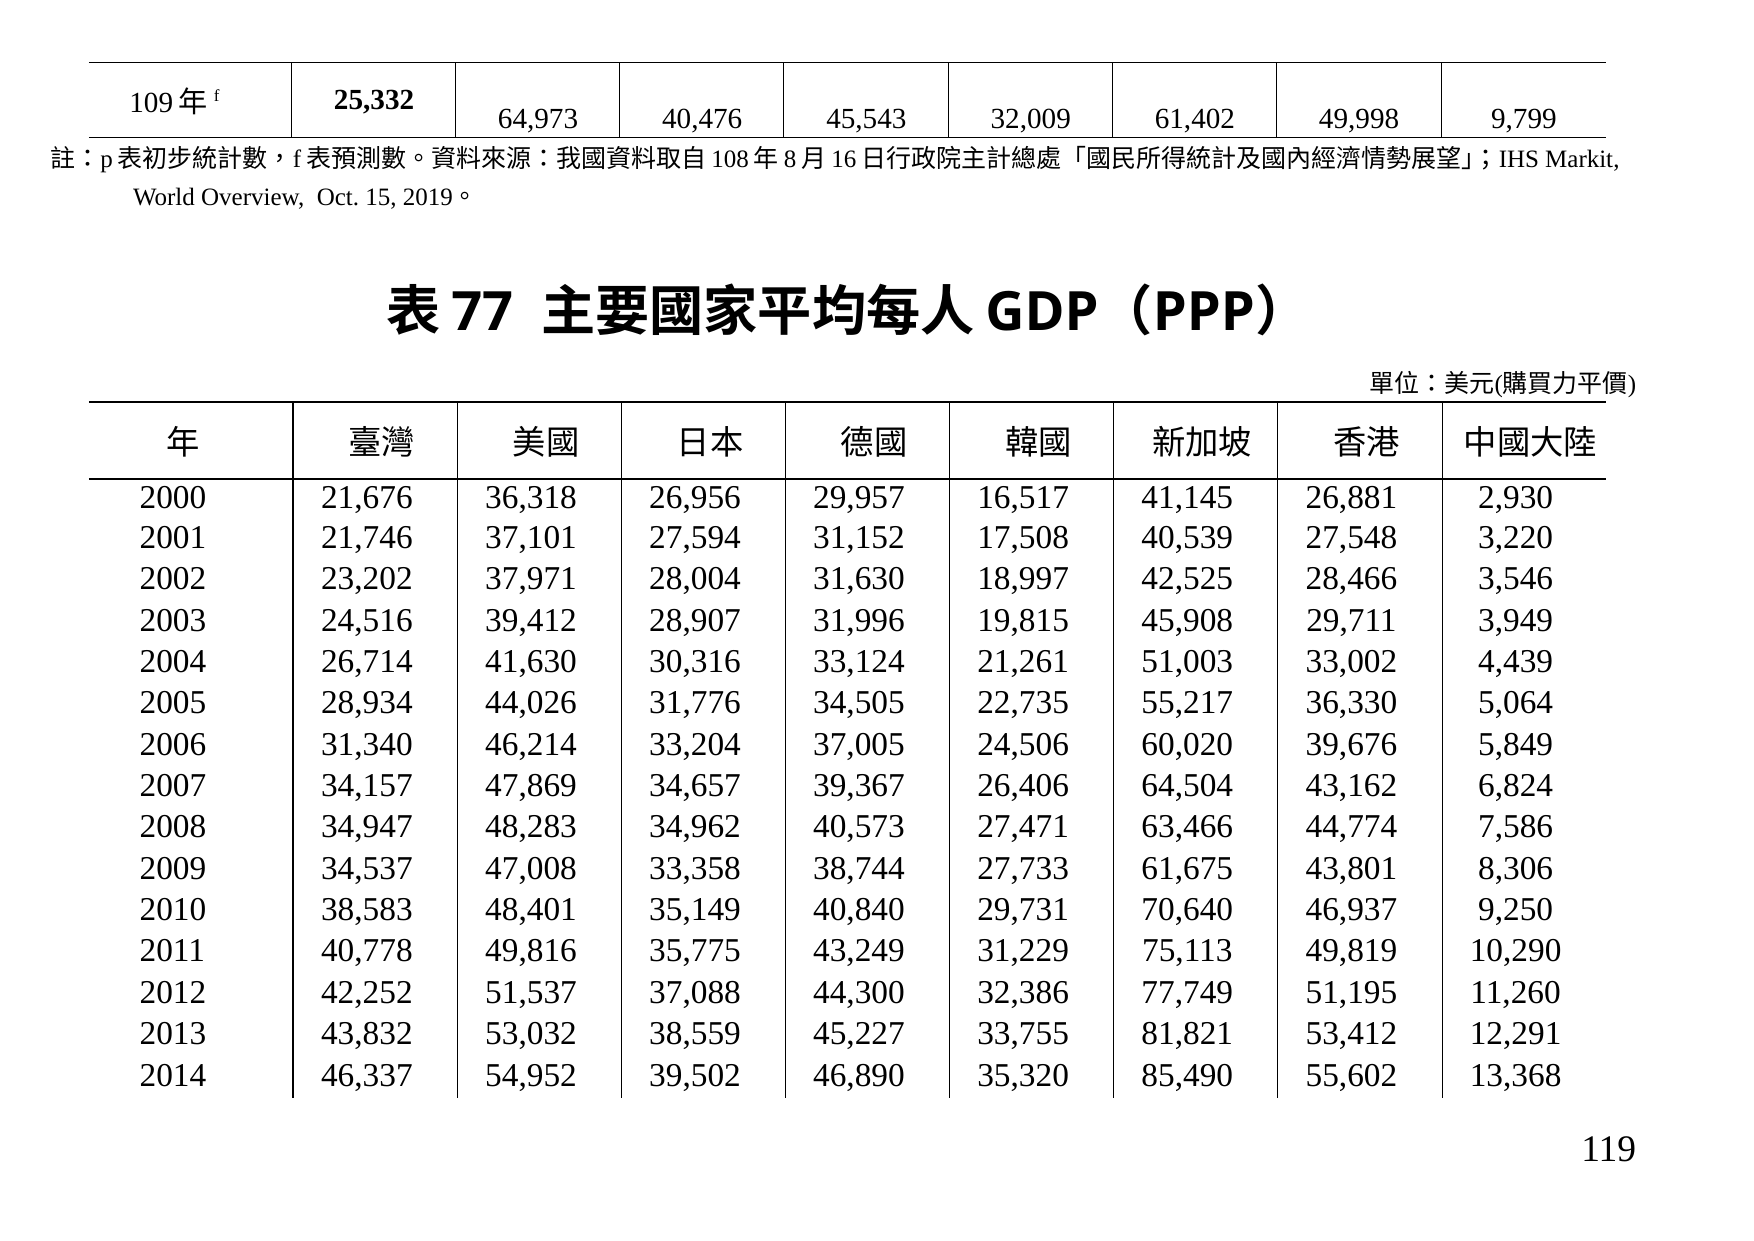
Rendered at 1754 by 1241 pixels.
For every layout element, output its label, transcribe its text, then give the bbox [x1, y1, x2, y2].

table_cell 31,996 [786, 602, 949, 643]
table_cell 27,733 [950, 850, 1113, 891]
table_header 新加坡 [1114, 403, 1277, 478]
table_cell 46,214 [458, 726, 621, 767]
table_cell 55,602 [1278, 1057, 1442, 1098]
table_cell 47,869 [458, 767, 621, 808]
table_cell 8,306 [1443, 850, 1606, 891]
table_cell 17,508 [950, 519, 1113, 560]
table_cell 38,744 [786, 850, 949, 891]
table_cell 36,318 [458, 480, 621, 519]
table_cell 25,332 [292, 63, 455, 137]
table_cell 2,930 [1443, 480, 1606, 519]
table_cell 40,778 [294, 933, 457, 974]
table_cell 46,337 [294, 1057, 457, 1098]
table_cell 18,997 [950, 560, 1113, 602]
table_cell 39,676 [1278, 726, 1442, 767]
table_cell 81,821 [1114, 1015, 1277, 1057]
table_cell 46,890 [786, 1057, 949, 1098]
table_cell 26,714 [294, 643, 457, 684]
table_header 臺灣 [294, 403, 457, 478]
table_cell 28,004 [622, 560, 785, 602]
table_cell 24,516 [294, 602, 457, 643]
table_cell 2000 [89, 480, 292, 519]
table_cell 5,064 [1443, 684, 1606, 726]
table_cell 2013 [89, 1015, 292, 1057]
table_cell 40,539 [1114, 519, 1277, 560]
table_cell 2012 [89, 974, 292, 1015]
text 單位：美元(購買力平價) [59, 363, 1636, 401]
table_cell 26,406 [950, 767, 1113, 808]
subtitle 表77 主要國家平均每人GDP（PPP） [59, 251, 1636, 363]
table_cell 35,320 [950, 1057, 1113, 1098]
table_cell 41,145 [1114, 480, 1277, 519]
table_cell 42,252 [294, 974, 457, 1015]
table_cell 3,220 [1443, 519, 1606, 560]
table_cell 63,466 [1114, 809, 1277, 850]
table_cell 42,525 [1114, 560, 1277, 602]
table_cell 2007 [89, 767, 292, 808]
table_cell 64,504 [1114, 767, 1277, 808]
table_cell 28,934 [294, 684, 457, 726]
table_header 美國 [458, 403, 621, 478]
table_cell 77,749 [1114, 974, 1277, 1015]
table_header 日本 [622, 403, 785, 478]
table_header 中國大陸 [1443, 403, 1606, 478]
table_cell 37,971 [458, 560, 621, 602]
table_cell 32,009 [949, 63, 1112, 137]
table_cell 40,840 [786, 891, 949, 932]
table_cell 2011 [89, 933, 292, 974]
table_cell 9,799 [1442, 63, 1606, 137]
table_cell 2004 [89, 643, 292, 684]
table_cell 85,490 [1114, 1057, 1277, 1098]
table_cell 41,630 [458, 643, 621, 684]
table_cell 64,973 [456, 63, 619, 137]
table_cell 33,204 [622, 726, 785, 767]
table_cell 2001 [89, 519, 292, 560]
table_cell 60,020 [1114, 726, 1277, 767]
table_cell 61,402 [1113, 63, 1276, 137]
table_cell 31,229 [950, 933, 1113, 974]
table_cell 49,998 [1277, 63, 1441, 137]
table_cell 33,358 [622, 850, 785, 891]
table_cell 54,952 [458, 1057, 621, 1098]
table_cell 34,657 [622, 767, 785, 808]
table_cell 49,819 [1278, 933, 1442, 974]
table_cell 43,162 [1278, 767, 1442, 808]
table_cell 47,008 [458, 850, 621, 891]
table_cell 2005 [89, 684, 292, 726]
table_cell 55,217 [1114, 684, 1277, 726]
table_cell 31,776 [622, 684, 785, 726]
table_cell 34,962 [622, 809, 785, 850]
table_cell 45,543 [784, 63, 948, 137]
table_cell 70,640 [1114, 891, 1277, 932]
table_cell 44,774 [1278, 809, 1442, 850]
table_cell 109年f [89, 63, 291, 137]
table_cell 24,506 [950, 726, 1113, 767]
table_cell 39,502 [622, 1057, 785, 1098]
table_cell 2010 [89, 891, 292, 932]
table_cell 32,386 [950, 974, 1113, 1015]
table_cell 28,907 [622, 602, 785, 643]
table_cell 26,956 [622, 480, 785, 519]
table_cell 4,439 [1443, 643, 1606, 684]
table_cell 3,546 [1443, 560, 1606, 602]
table_cell 53,412 [1278, 1015, 1442, 1057]
table_cell 61,675 [1114, 850, 1277, 891]
table_cell 5,849 [1443, 726, 1606, 767]
table_cell 37,101 [458, 519, 621, 560]
table_cell 39,367 [786, 767, 949, 808]
table_cell 7,586 [1443, 809, 1606, 850]
table_header 年 [89, 403, 292, 478]
table_cell 49,816 [458, 933, 621, 974]
table_cell 29,731 [950, 891, 1113, 932]
table_cell 33,002 [1278, 643, 1442, 684]
table_cell 31,630 [786, 560, 949, 602]
table_cell 21,261 [950, 643, 1113, 684]
table_cell 31,340 [294, 726, 457, 767]
table_cell 44,300 [786, 974, 949, 1015]
table_cell 48,401 [458, 891, 621, 932]
table_cell 26,881 [1278, 480, 1442, 519]
table_cell 40,476 [620, 63, 783, 137]
table_cell 37,005 [786, 726, 949, 767]
table_cell 21,676 [294, 480, 457, 519]
table_header 德國 [786, 403, 949, 478]
table_cell 38,583 [294, 891, 457, 932]
table_cell 45,908 [1114, 602, 1277, 643]
table_cell 51,003 [1114, 643, 1277, 684]
table_cell 12,291 [1443, 1015, 1606, 1057]
table_cell 33,755 [950, 1015, 1113, 1057]
table_cell 37,088 [622, 974, 785, 1015]
table_cell 51,195 [1278, 974, 1442, 1015]
table_cell 30,316 [622, 643, 785, 684]
table_cell 2003 [89, 602, 292, 643]
text 註：p表初步統計數，f表預測數。資料來源：我國資料取自108年8月16日行政院主計總處「國民所得統計及國內經濟情勢展望」；IHS Markit, World Overview, Oct. 15, 2019。 [38, 138, 1636, 213]
table_cell 3,949 [1443, 602, 1606, 643]
table_cell 19,815 [950, 602, 1113, 643]
table_cell 36,330 [1278, 684, 1442, 726]
table_cell 22,735 [950, 684, 1113, 726]
table_cell 27,594 [622, 519, 785, 560]
table_cell 13,368 [1443, 1057, 1606, 1098]
table_header 香港 [1278, 403, 1442, 478]
table_cell 29,957 [786, 480, 949, 519]
table_cell 6,824 [1443, 767, 1606, 808]
table_cell 34,157 [294, 767, 457, 808]
table_cell 43,801 [1278, 850, 1442, 891]
table_cell 2006 [89, 726, 292, 767]
table_cell 51,537 [458, 974, 621, 1015]
table_cell 43,249 [786, 933, 949, 974]
table_cell 45,227 [786, 1015, 949, 1057]
table_cell 23,202 [294, 560, 457, 602]
table_cell 34,505 [786, 684, 949, 726]
table_cell 21,746 [294, 519, 457, 560]
table_cell 39,412 [458, 602, 621, 643]
table_cell 38,559 [622, 1015, 785, 1057]
table_cell 34,947 [294, 809, 457, 850]
table_cell 2008 [89, 809, 292, 850]
table_cell 29,711 [1278, 602, 1442, 643]
table_cell 33,124 [786, 643, 949, 684]
table_cell 27,471 [950, 809, 1113, 850]
table_cell 43,832 [294, 1015, 457, 1057]
table_cell 40,573 [786, 809, 949, 850]
table_cell 35,775 [622, 933, 785, 974]
table_cell 48,283 [458, 809, 621, 850]
table_header 韓國 [950, 403, 1113, 478]
table_cell 34,537 [294, 850, 457, 891]
table_cell 27,548 [1278, 519, 1442, 560]
table_cell 16,517 [950, 480, 1113, 519]
table_cell 2014 [89, 1057, 292, 1098]
table_cell 46,937 [1278, 891, 1442, 932]
table_cell 53,032 [458, 1015, 621, 1057]
table_cell 28,466 [1278, 560, 1442, 602]
table_cell 75,113 [1114, 933, 1277, 974]
table_cell 10,290 [1443, 933, 1606, 974]
table_cell 2002 [89, 560, 292, 602]
table_cell 9,250 [1443, 891, 1606, 932]
table_cell 35,149 [622, 891, 785, 932]
table_cell 31,152 [786, 519, 949, 560]
table_cell 44,026 [458, 684, 621, 726]
table_cell 11,260 [1443, 974, 1606, 1015]
table_cell 2009 [89, 850, 292, 891]
